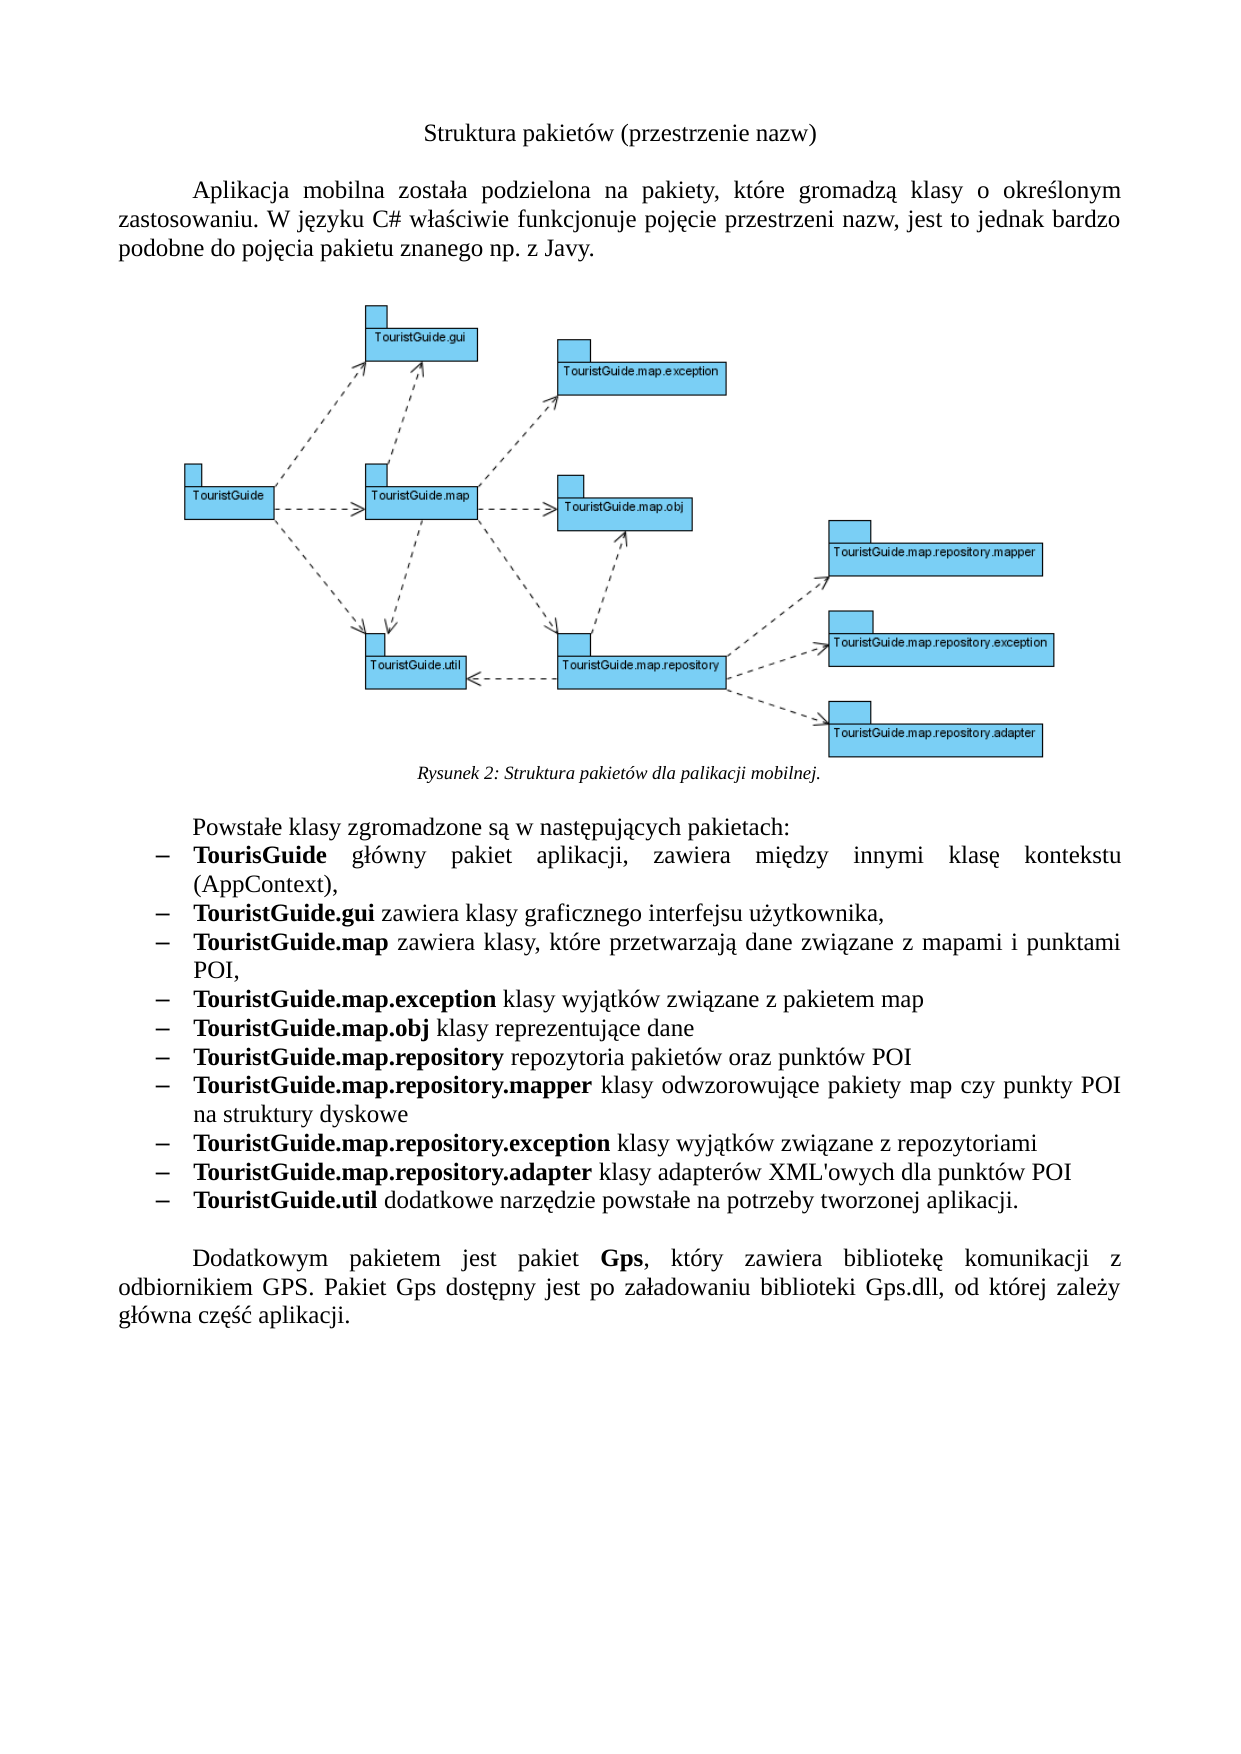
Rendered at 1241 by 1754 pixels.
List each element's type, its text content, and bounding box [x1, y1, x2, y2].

text Powstałe klasy zgromadzone są w następujących pakietach: [118, 812, 1122, 841]
list TouristGuide.map.repository.mapper klasy odwzorowujące pakiety map czy punkty POI na struktury dyskowe [156, 1071, 1122, 1128]
text Dodatkowym pakietem jest pakiet Gps, który zawiera bibliotekę komunikacji z odbiornikiem GPS. Pakiet Gps dostępny jest po załadowaniu biblioteki Gps.dll, od której zależy główna część aplikacji. [118, 1243, 1122, 1329]
list TouristGuide.map.exception klasy wyjątków związane z pakietem map [156, 984, 1122, 1013]
list TouristGuide.map zawiera klasy, które przetwarzają dane związane z mapami i punktami POI, [156, 927, 1122, 984]
list TouristGuide.map.repository.exception klasy wyjątków związane z repozytoriami [156, 1128, 1122, 1157]
list TouristGuide.util dodatkowe narzędzie powstałe na potrzeby tworzonej aplikacji. [156, 1186, 1122, 1214]
picture [182, 303, 1059, 762]
text Struktura pakietów (przestrzenie nazw) [118, 118, 1122, 147]
list TouristGuide.map.repository.adapter klasy adapterów XML'owych dla punktów POI [156, 1157, 1122, 1186]
list TouristGuide.map.repository repozytoria pakietów oraz punktów POI [156, 1042, 1122, 1071]
list TouristGuide.map.obj klasy reprezentujące dane [156, 1013, 1122, 1042]
list TouristGuide.gui zawiera klasy graficznego interfejsu użytkownika, [156, 898, 1122, 927]
text Aplikacja mobilna została podzielona na pakiety, które gromadzą klasy o określonym zastosowaniu. W języku C# właściwie funkcjonuje pojęcie przestrzeni nazw, jest to jednak bardzo podobne do pojęcia pakietu znanego np. z Javy. [118, 176, 1122, 262]
text Rysunek 2: Struktura pakietów dla palikacji mobilnej. [182, 762, 1058, 783]
list TourisGuide główny pakiet aplikacji, zawiera między innymi klasę kontekstu (AppContext), [156, 841, 1122, 898]
